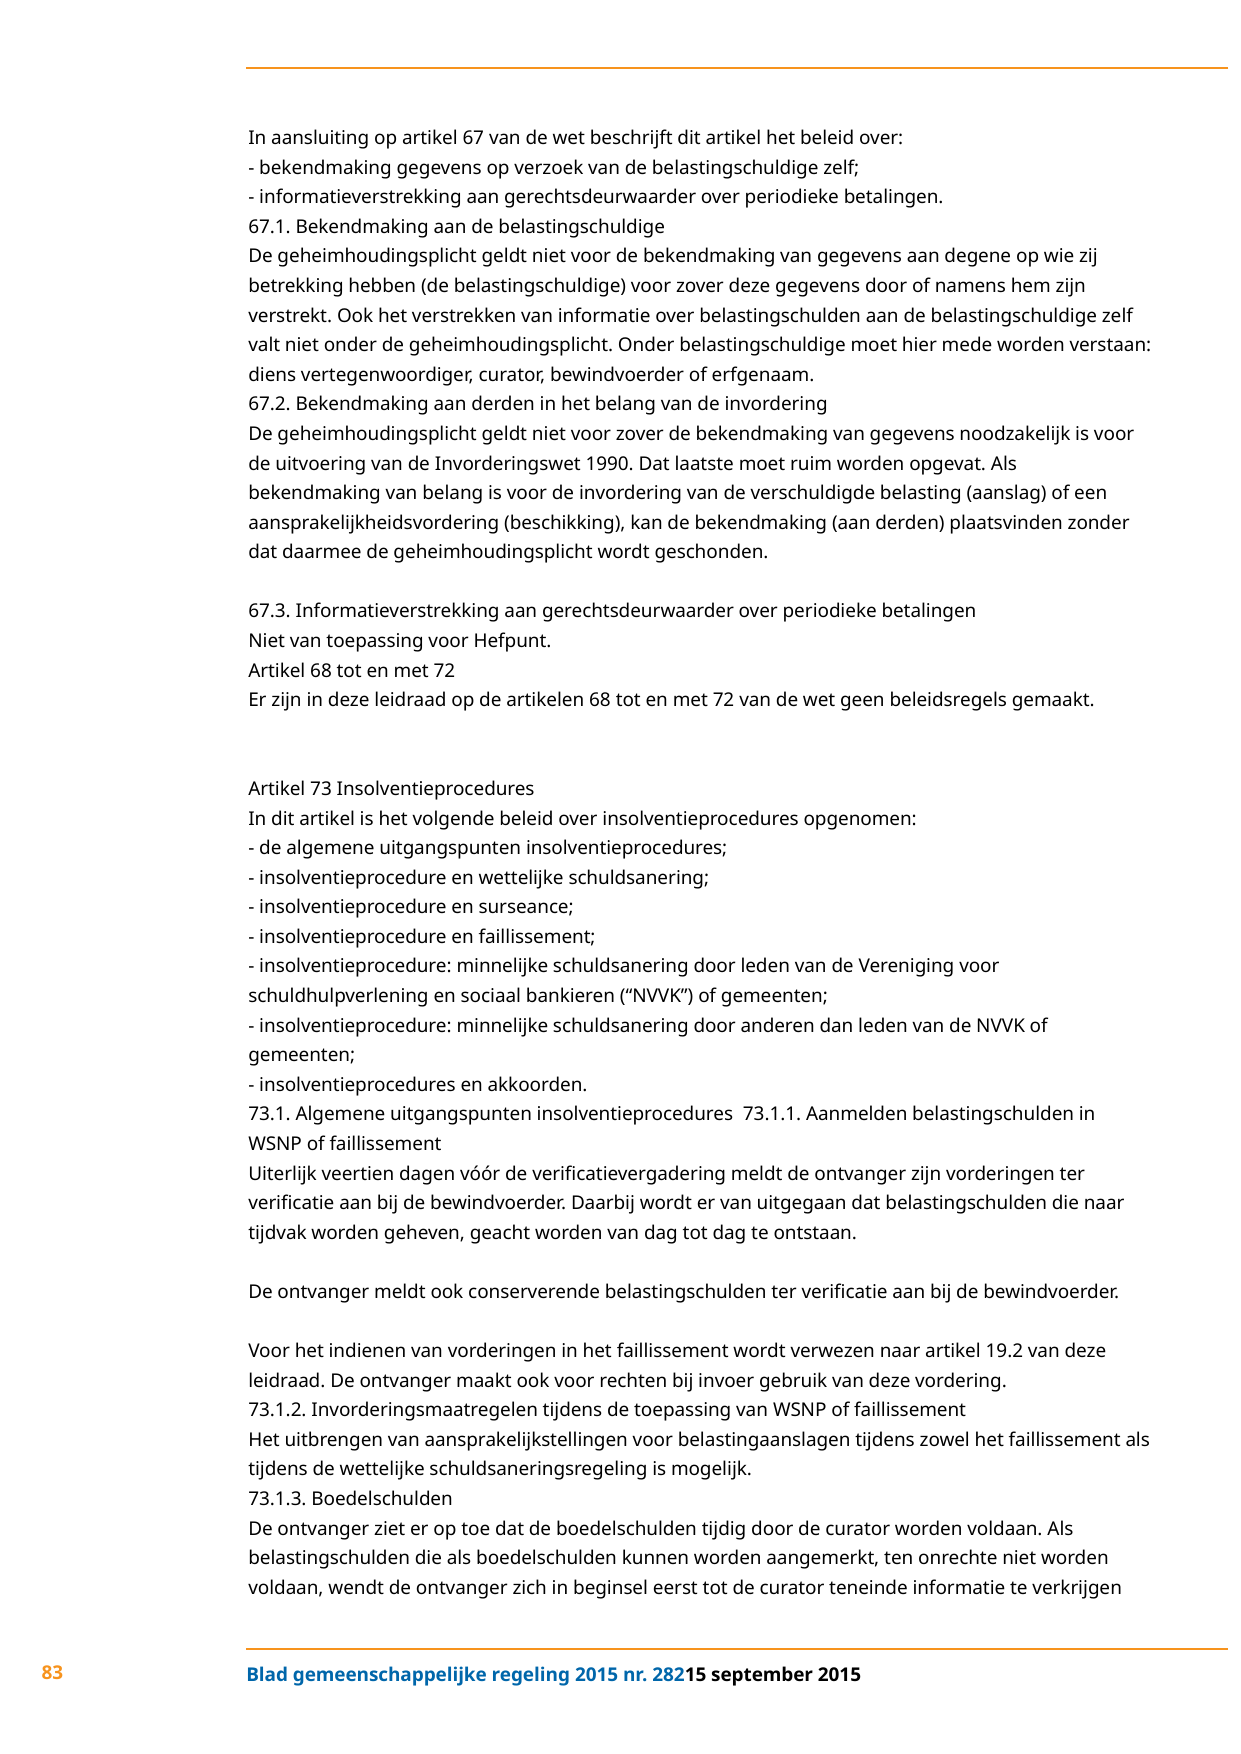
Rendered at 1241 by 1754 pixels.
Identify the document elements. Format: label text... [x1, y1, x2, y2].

text 73.1. Algemene uitgangspunten insolventieprocedures 73.1.1. Aanmelden belastingschulden in WSNP of faillissement [248, 1101, 1152, 1156]
text Voor het indienen van vorderingen in het faillissement wordt verwezen naar artikel 19.2 van deze leidraad. De ontvanger maakt ook voor rechten bij invoer gebruik van deze vordering. [248, 1337, 1152, 1393]
text 73.1.3. Boedelschulden [248, 1485, 1152, 1511]
text 73.1.2. Invorderingsmaatregelen tijdens de toepassing van WSNP of faillissement [248, 1396, 1152, 1422]
picture [41, 47, 231, 172]
text - insolventieprocedure en wettelijke schuldsanering; [248, 864, 1152, 890]
text Het uitbrengen van aansprakelijkstellingen voor belastingaanslagen tijdens zowel het faillissement als tijdens de wettelijke schuldsaneringsregeling is mogelijk. [248, 1426, 1152, 1481]
text Artikel 68 tot en met 72 [248, 657, 1152, 683]
text - insolventieprocedure en faillissement; [248, 923, 1152, 949]
text Niet van toepassing voor Hefpunt. [248, 627, 1152, 653]
text - insolventieprocedure: minnelijke schuldsanering door leden van de Vereniging voor schuldhulpverlening en sociaal bankieren (“NVVK”) of gemeenten; [248, 953, 1152, 1008]
text - de algemene uitgangspunten insolventieprocedures; [248, 834, 1152, 860]
text 67.1. Bekendmaking aan de belastingschuldige [248, 213, 1152, 239]
text 67.3. Informatieverstrekking aan gerechtsdeurwaarder over periodieke betalingen [248, 598, 1152, 623]
text De geheimhoudingsplicht geldt niet voor zover de bekendmaking van gegevens noodzakelijk is voor de uitvoering van de Invorderingswet 1990. Dat laatste moet ruim worden opgevat. Als bekendmaking van belang is voor de invordering van de verschuldigde belasting (aanslag) of een aansprakelijkheidsvordering (beschikking), kan de bekendmaking (aan derden) plaatsvinden zonder dat daarmee de geheimhoudingsplicht wordt geschonden. [248, 420, 1152, 564]
text - insolventieprocedure en surseance; [248, 893, 1152, 919]
text In dit artikel is het volgende beleid over insolventieprocedures opgenomen: [248, 805, 1152, 831]
text 67.2. Bekendmaking aan derden in het belang van de invordering [248, 391, 1152, 416]
text De ontvanger ziet er op toe dat de boedelschulden tijdig door de curator worden voldaan. Als belastingschulden die als boedelschulden kunnen worden aangemerkt, ten onrechte niet worden voldaan, wendt de ontvanger zich in beginsel eerst tot de curator teneinde informatie te verkrijgen [248, 1515, 1152, 1600]
text - insolventieprocedure: minnelijke schuldsanering door anderen dan leden van de NVVK of gemeenten; [248, 1012, 1152, 1067]
text - insolventieprocedures en akkoorden. [248, 1071, 1152, 1097]
text De geheimhoudingsplicht geldt niet voor de bekendmaking van gegevens aan degene op wie zij betrekking hebben (de belastingschuldige) voor zover deze gegevens door of namens hem zijn verstrekt. Ook het verstrekken van informatie over belastingschulden aan de belastingschuldige zelf valt niet onder de geheimhoudingsplicht. Onder belastingschuldige moet hier mede worden verstaan: diens vertegenwoordiger, curator, bewindvoerder of erfgenaam. [248, 243, 1152, 387]
text Er zijn in deze leidraad op de artikelen 68 tot en met 72 van de wet geen beleidsregels gemaakt. [248, 686, 1152, 712]
text De ontvanger meldt ook conserverende belastingschulden ter verificatie aan bij de bewindvoerder. [248, 1278, 1152, 1304]
text In aansluiting op artikel 67 van de wet beschrijft dit artikel het beleid over: [248, 124, 1152, 150]
text Uiterlijk veertien dagen vóór de verificatievergadering meldt de ontvanger zijn vorderingen ter verificatie aan bij de bewindvoerder. Daarbij wordt er van uitgegaan dat belastingschulden die naar tijdvak worden geheven, geacht worden van dag tot dag te ontstaan. [248, 1160, 1152, 1245]
text - informatieverstrekking aan gerechtsdeurwaarder over periodieke betalingen. [248, 183, 1152, 209]
text Artikel 73 Insolventieprocedures [248, 775, 1152, 801]
text - bekendmaking gegevens op verzoek van de belastingschuldige zelf; [248, 154, 1152, 180]
